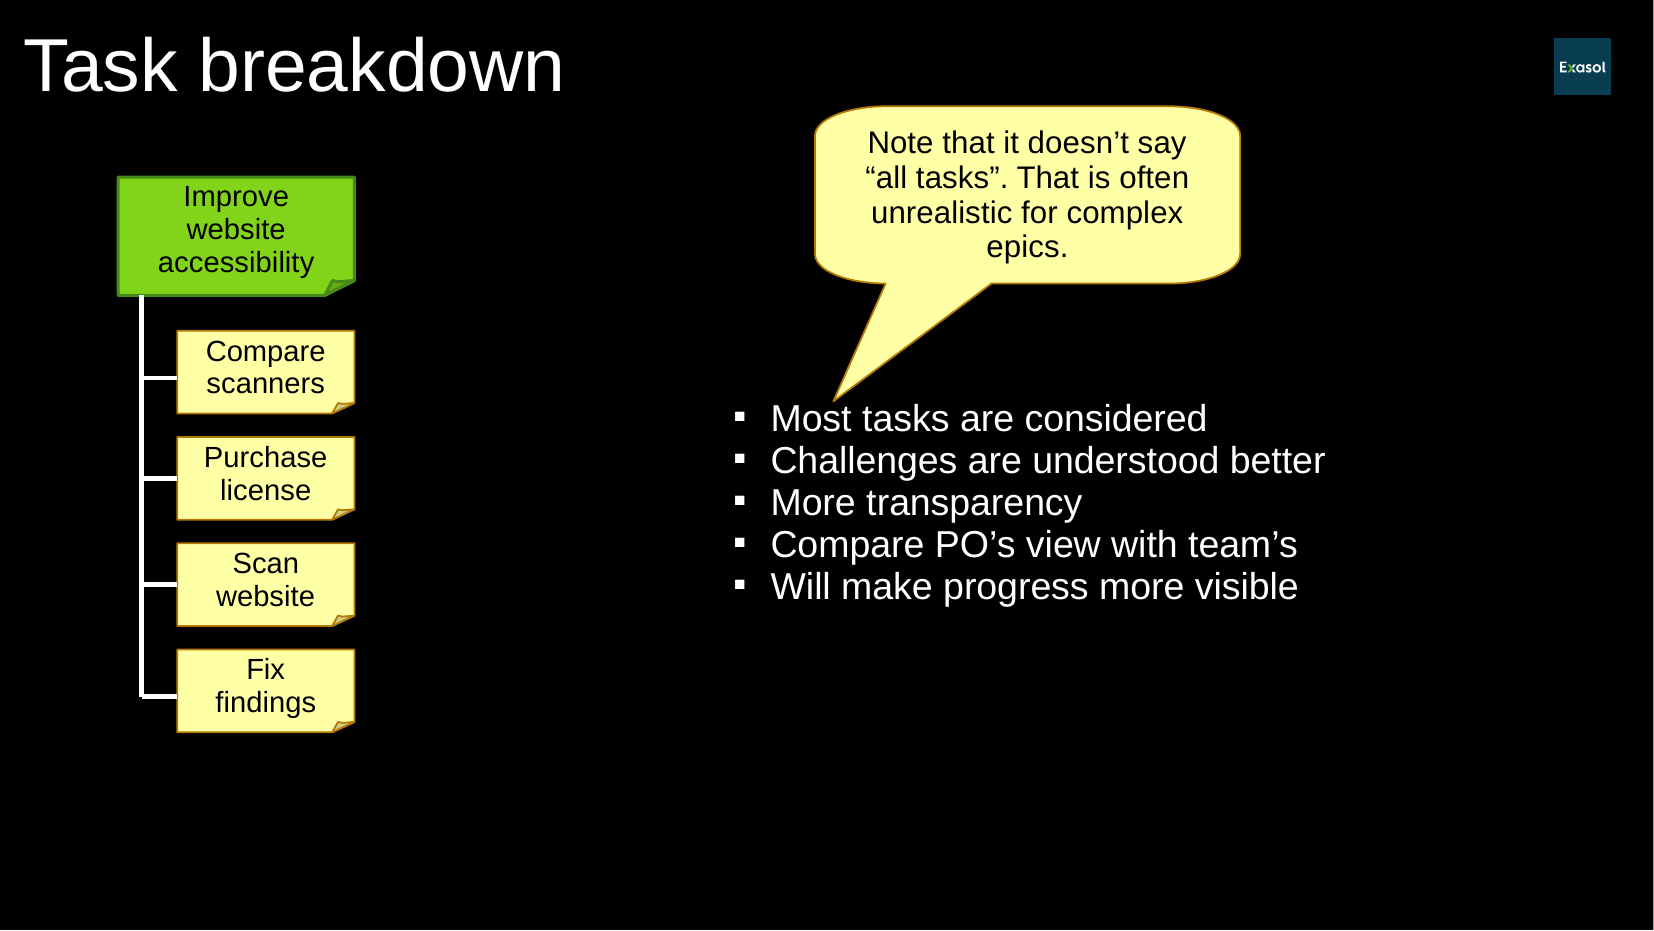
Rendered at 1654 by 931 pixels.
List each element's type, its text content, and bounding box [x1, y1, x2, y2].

text_box Most tasks are considered Challenges are understood better More transparency Compare PO’s view with team’s Will make progress more visible [720, 389, 1341, 615]
text_box Scan website [177, 543, 355, 626]
text_box Compare scanners [177, 330, 355, 414]
title Task breakdown [23, 11, 1589, 119]
text_box Purchase license [177, 437, 355, 520]
text_box Improve website accessibility [118, 177, 355, 296]
picture [1589, 38, 1611, 95]
text_box Fix findings [177, 649, 355, 733]
text_box Note that it doesn’t say “all tasks”. That is often unrealistic for complex epics. [814, 106, 1241, 402]
